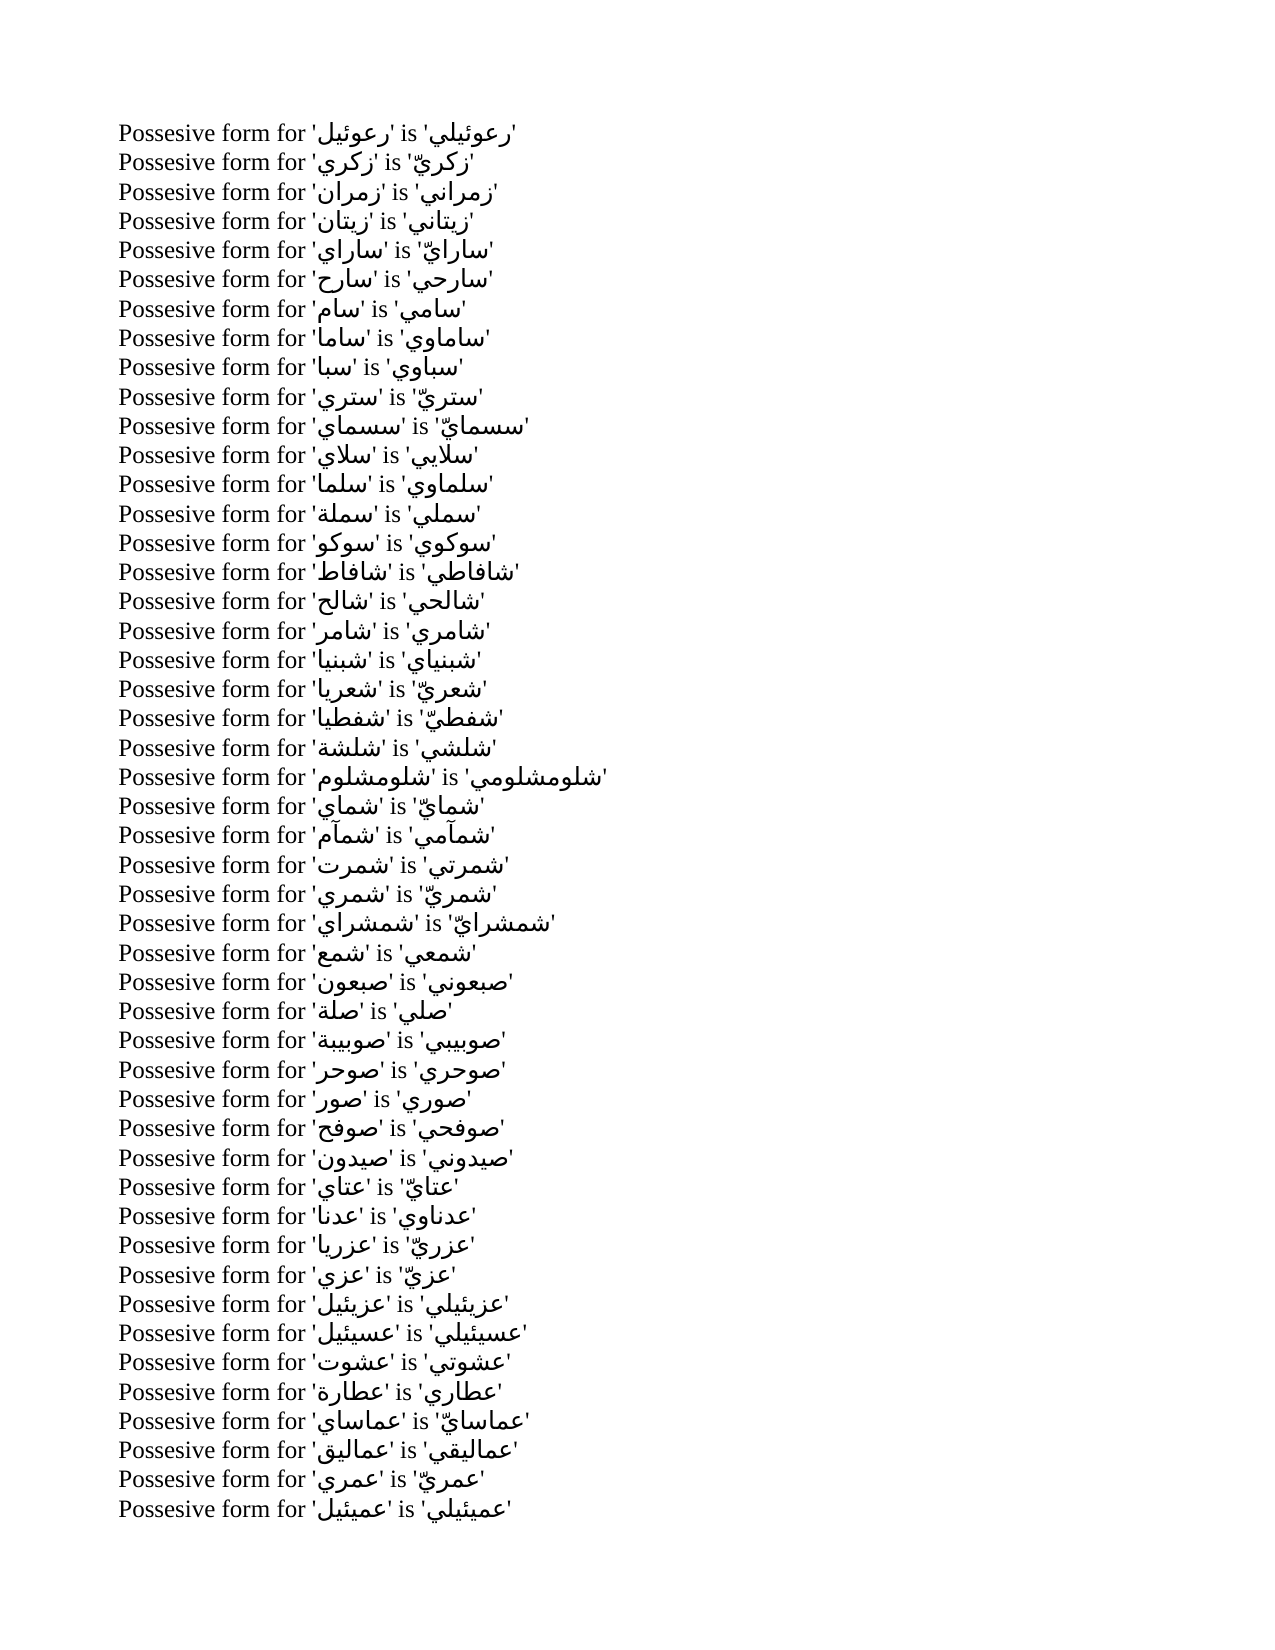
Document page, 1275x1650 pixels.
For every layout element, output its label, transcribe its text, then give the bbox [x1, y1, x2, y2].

text Possesive form for 'شامر' is 'شامري' [118, 616, 1157, 645]
text Possesive form for 'شماي' is 'شمايّ' [118, 791, 1157, 821]
text Possesive form for 'شلومشلوم' is 'شلومشلومي' [118, 762, 1157, 791]
text Possesive form for 'عماليق' is 'عماليقي' [118, 1435, 1157, 1464]
text Possesive form for 'صبعون' is 'صبعوني' [118, 967, 1157, 996]
text Possesive form for 'صور' is 'صوري' [118, 1084, 1157, 1113]
text Possesive form for 'صوحر' is 'صوحري' [118, 1055, 1157, 1084]
text Possesive form for 'سارح' is 'سارحي' [118, 264, 1157, 294]
text Possesive form for 'عشوت' is 'عشوتي' [118, 1347, 1157, 1377]
text Possesive form for 'صلة' is 'صلي' [118, 996, 1157, 1026]
text Possesive form for 'رعوئيل' is 'رعوئيلي' [118, 118, 1157, 147]
text Possesive form for 'عدنا' is 'عدناوي' [118, 1201, 1157, 1230]
text Possesive form for 'سسماي' is 'سسمايّ' [118, 411, 1157, 440]
text Possesive form for 'زكري' is 'زكريّ' [118, 147, 1157, 177]
text Possesive form for 'سام' is 'سامي' [118, 294, 1157, 323]
text Possesive form for 'عماساي' is 'عماسايّ' [118, 1406, 1157, 1435]
text Possesive form for 'عمري' is 'عمريّ' [118, 1464, 1157, 1494]
text Possesive form for 'ساما' is 'ساماوي' [118, 323, 1157, 352]
text Possesive form for 'شمع' is 'شمعي' [118, 938, 1157, 967]
text Possesive form for 'عميئيل' is 'عميئيلي' [118, 1494, 1157, 1523]
text Possesive form for 'ستري' is 'ستريّ' [118, 382, 1157, 411]
text Possesive form for 'عطارة' is 'عطاري' [118, 1377, 1157, 1406]
text Possesive form for 'صيدون' is 'صيدوني' [118, 1143, 1157, 1172]
text Possesive form for 'صوبيبة' is 'صوبيبي' [118, 1026, 1157, 1055]
text Possesive form for 'شعريا' is 'شعريّ' [118, 674, 1157, 703]
text Possesive form for 'سملة' is 'سملي' [118, 499, 1157, 528]
text Possesive form for 'عزيئيل' is 'عزيئيلي' [118, 1289, 1157, 1318]
text Possesive form for 'شالح' is 'شالحي' [118, 586, 1157, 616]
text Possesive form for 'سلاي‏' is 'سلاي‏ي' [118, 440, 1157, 469]
text Possesive form for 'عزي' is 'عزيّ' [118, 1260, 1157, 1289]
text Possesive form for 'شمري' is 'شمريّ' [118, 879, 1157, 908]
text Possesive form for 'ساراي' is 'سارايّ' [118, 235, 1157, 264]
text Possesive form for 'صوفح' is 'صوفحي' [118, 1113, 1157, 1143]
text Possesive form for 'زمران' is 'زمراني' [118, 177, 1157, 206]
text Possesive form for 'عسيئيل' is 'عسيئيلي' [118, 1318, 1157, 1347]
text Possesive form for 'شمرت' is 'شمرتي' [118, 850, 1157, 879]
text Possesive form for 'سبا' is 'سباوي' [118, 352, 1157, 382]
text Possesive form for 'عتاي' is 'عتايّ' [118, 1172, 1157, 1201]
text Possesive form for 'شافاط' is 'شافاطي' [118, 557, 1157, 586]
text Possesive form for 'شلشة' is 'شلشي' [118, 733, 1157, 762]
text Possesive form for 'شفطيا' is 'شفطيّ' [118, 703, 1157, 733]
text Possesive form for 'شبنيا‏' is 'شبنيا‏ي' [118, 645, 1157, 674]
text Possesive form for 'شمآم' is 'شمآمي' [118, 821, 1157, 850]
text Possesive form for 'شمشراي' is 'شمشرايّ' [118, 908, 1157, 938]
text Possesive form for 'سوكو' is 'سوكوي' [118, 528, 1157, 557]
text Possesive form for 'سلما' is 'سلماوي' [118, 469, 1157, 499]
text Possesive form for 'زيتان' is 'زيتاني' [118, 206, 1157, 235]
text Possesive form for 'عزريا' is 'عزريّ' [118, 1230, 1157, 1260]
